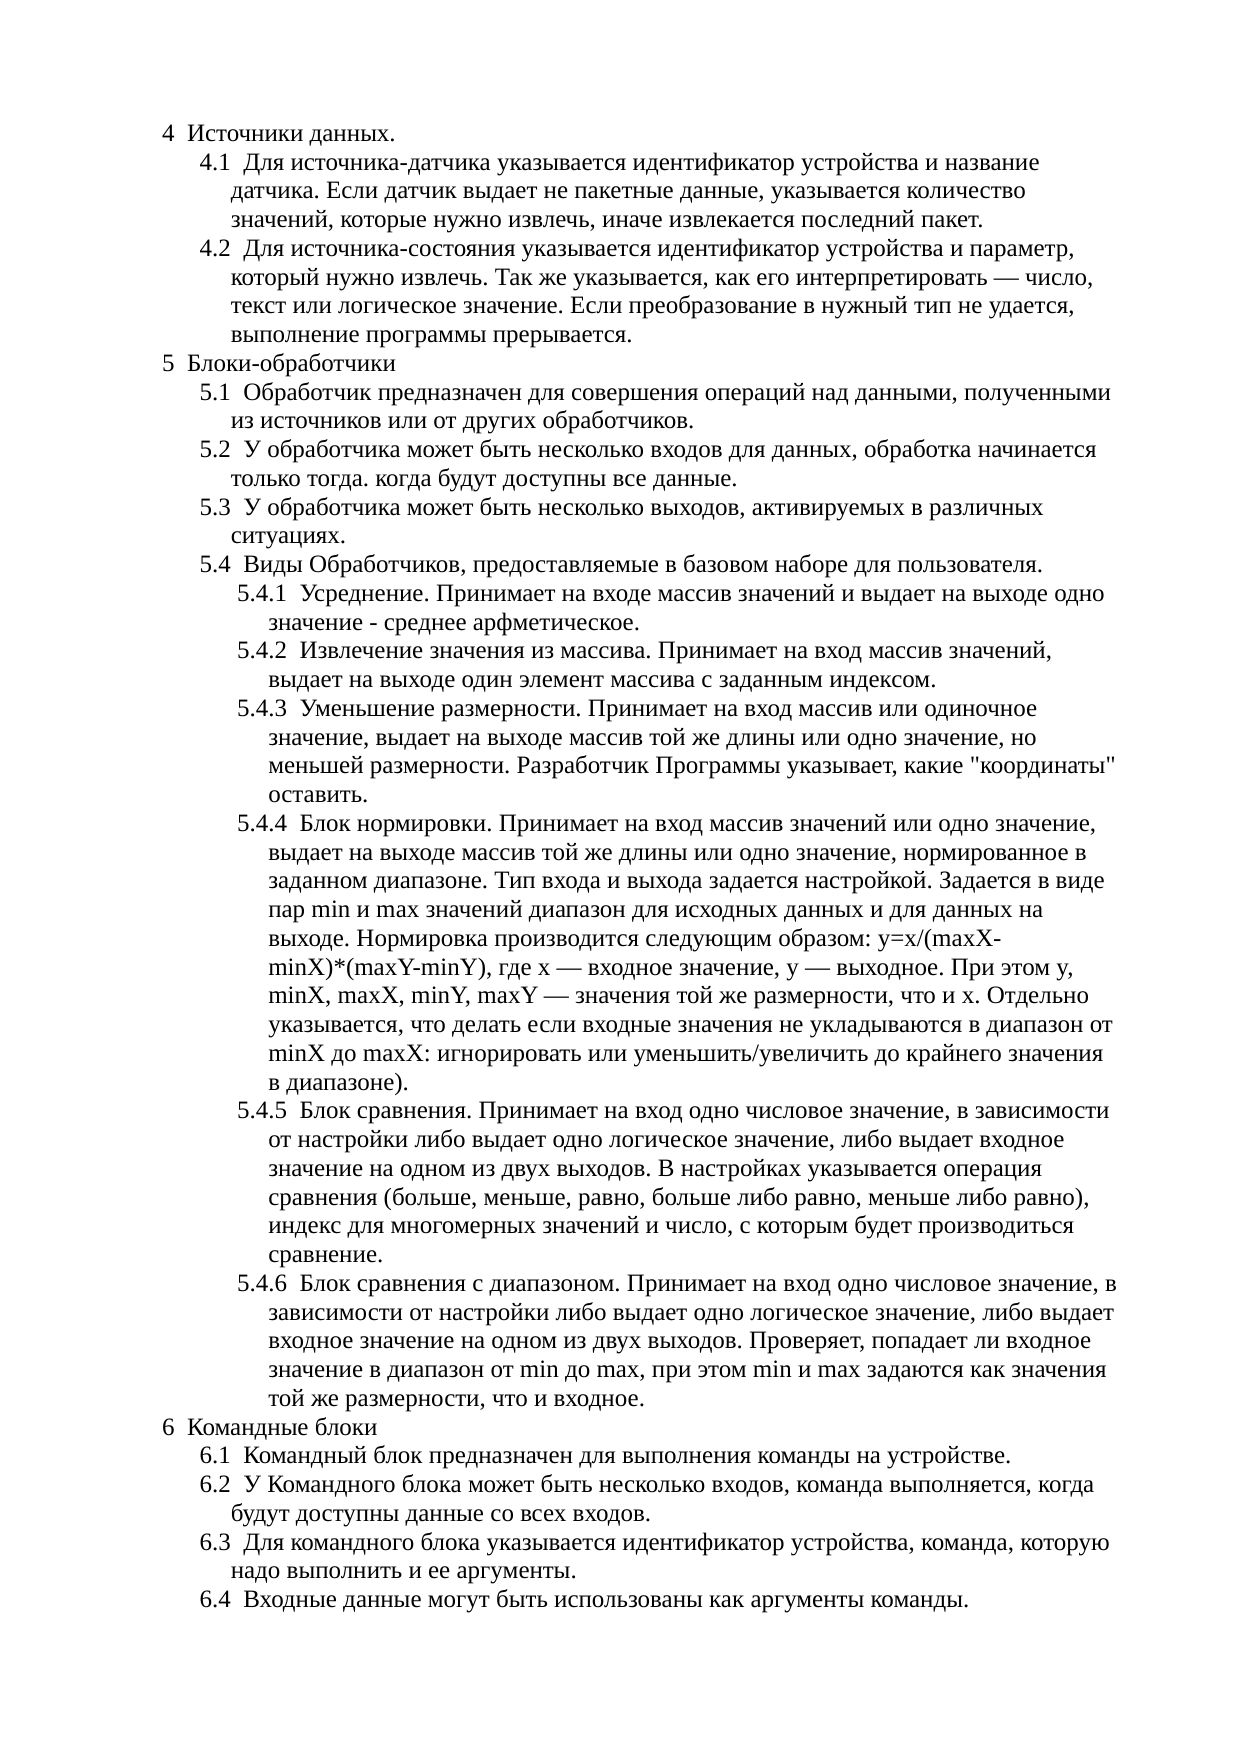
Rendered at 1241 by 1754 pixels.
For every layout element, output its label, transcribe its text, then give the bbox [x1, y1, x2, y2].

list Командный блок предназначен для выполнения команды на устройстве. [193, 1441, 1122, 1469]
list Обработчик предназначен для совершения операций над данными, полученными из источников или от других обработчиков. [193, 377, 1122, 434]
list Усреднение. Принимает на входе массив значений и выдает на выходе одно значение - среднее арфметическое. [231, 578, 1122, 636]
list Виды Обработчиков, предоставляемые в базовом наборе для пользователя. [193, 549, 1122, 578]
list У обработчика может быть несколько входов для данных, обработка начинается только тогда. когда будут доступны все данные. [193, 434, 1122, 492]
list Извлечение значения из массива. Принимает на вход массив значений, выдает на выходе один элемент массива с заданным индексом. [231, 636, 1122, 693]
list Уменьшение размерности. Принимает на вход массив или одиночное значение, выдает на выходе массив той же длины или одно значение, но меньшей размерности. Разработчик Программы указывает, какие "координаты" оставить. [231, 693, 1122, 808]
list Блок сравнения с диапазоном. Принимает на вход одно числовое значение, в зависимости от настройки либо выдает одно логическое значение, либо выдает входное значение на одном из двух выходов. Проверяет, попадает ли входное значение в диапазон от min до max, при этом min и max задаются как значения той же размерности, что и входное. [231, 1268, 1122, 1412]
list У Командного блока может быть несколько входов, команда выполняется, когда будут доступны данные со всех входов. [193, 1469, 1122, 1527]
list У обработчика может быть несколько выходов, активируемых в различных ситуациях. [193, 492, 1122, 549]
list Входные данные могут быть использованы как аргументы команды. [193, 1584, 1122, 1613]
list Командные блоки [156, 1412, 1122, 1441]
list Для источника-датчика указывается идентификатор устройства и название датчика. Если датчик выдает не пакетные данные, указывается количество значений, которые нужно извлечь, иначе извлекается последний пакет. [193, 147, 1122, 233]
list Для командного блока указывается идентификатор устройства, команда, которую надо выполнить и ее аргументы. [193, 1527, 1122, 1584]
list Блок нормировки. Принимает на вход массив значений или одно значение, выдает на выходе массив той же длины или одно значение, нормированное в заданном диапазоне. Тип входа и выхода задается настройкой. Задается в виде пар min и max значений диапазон для исходных данных и для данных на выходе. Нормировка производится следующим образом: y=x/(maxX-minX)*(maxY-minY), где x — входное значение, y — выходное. При этом y, minX, maxX, minY, maxY — значения той же размерности, что и x. Отдельно указывается, что делать если входные значения не укладываются в диапазон от minX до maxX: игнорировать или уменьшить/увеличить до крайнего значения в диапазоне). [231, 808, 1122, 1096]
list Для источника-состояния указывается идентификатор устройства и параметр, который нужно извлечь. Так же указывается, как его интерпретировать — число, текст или логическое значение. Если преобразование в нужный тип не удается, выполнение программы прерывается. [193, 233, 1122, 348]
list Блоки-обработчики [156, 348, 1122, 377]
list Блок сравнения. Принимает на вход одно числовое значение, в зависимости от настройки либо выдает одно логическое значение, либо выдает входное значение на одном из двух выходов. В настройках указывается операция сравнения (больше, меньше, равно, больше либо равно, меньше либо равно), индекс для многомерных значений и число, с которым будет производиться сравнение. [231, 1096, 1122, 1268]
list Источники данных. [156, 118, 1122, 147]
